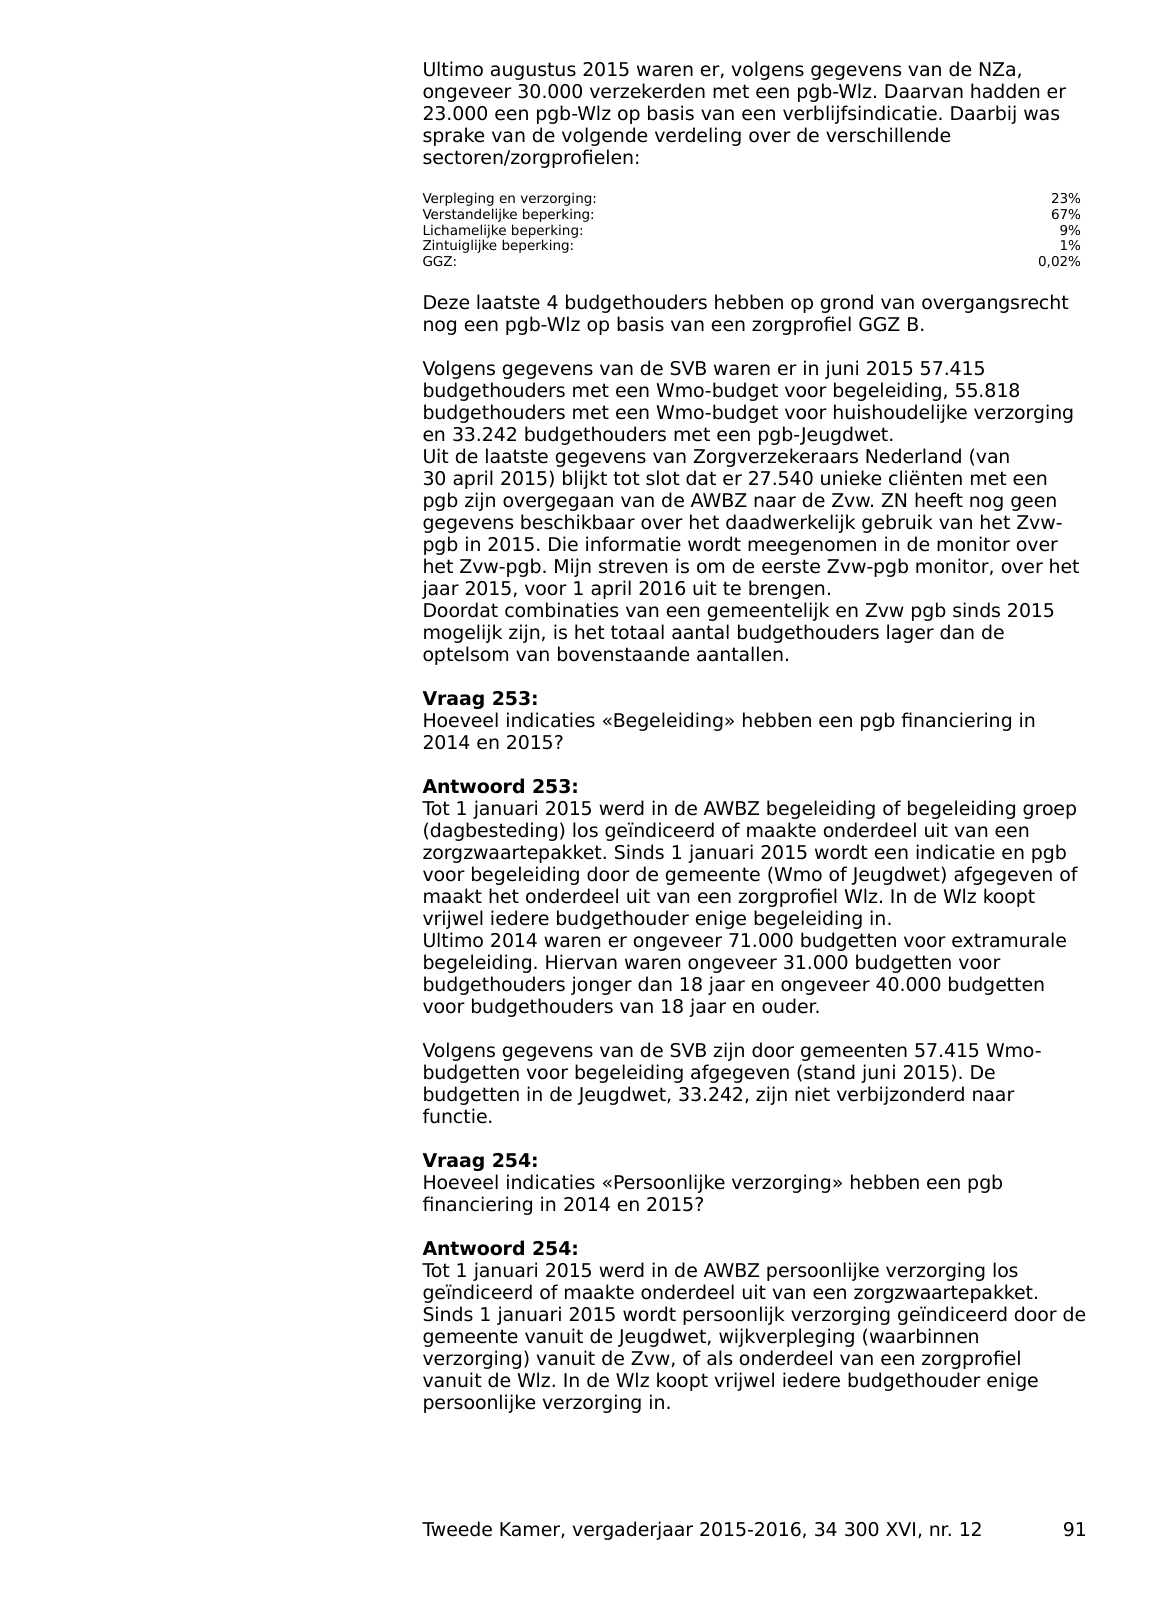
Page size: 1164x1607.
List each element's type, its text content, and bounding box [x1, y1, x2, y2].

text Tot 1 januari 2015 werd in de AWBZ persoonlijke verzorging los geïndiceerd of maakte onderdeel uit van een zorgzwaartepakket. Sinds 1 januari 2015 wordt persoonlijk verzorging geïndiceerd door de gemeente vanuit de Jeugdwet, wijkverpleging (waarbinnen verzorging) vanuit de Zvw, of als onderdeel van een zorgprofiel vanuit de Wlz. In de Wlz koopt vrijwel iedere budgethouder enige persoonlijke verzorging in. [422, 1260, 1087, 1414]
text Antwoord 254: [422, 1238, 1087, 1260]
table_cell 9% [754, 222, 1087, 238]
table_cell 1% [754, 238, 1087, 254]
text Volgens gegevens van de SVB waren er in juni 2015 57.415 budgethouders met een Wmo-budget voor begeleiding, 55.818 budgethouders met een Wmo-budget voor huishoudelijke verzorging en 33.242 budgethouders met een pgb-Jeugdwet. [422, 358, 1087, 446]
text Hoeveel indicaties «Begeleiding» hebben een pgb financiering in 2014 en 2015? [422, 710, 1087, 754]
text Volgens gegevens van de SVB zijn door gemeenten 57.415 Wmo-budgetten voor begeleiding afgegeven (stand juni 2015). De budgetten in de Jeugdwet, 33.242, zijn niet verbijzonderd naar functie. [422, 1040, 1087, 1128]
text Doordat combinaties van een gemeentelijk en Zvw pgb sinds 2015 mogelijk zijn, is het totaal aantal budgethouders lager dan de optelsom van bovenstaande aantallen. [422, 599, 1087, 666]
table_cell 0,02% [754, 254, 1087, 269]
table_cell GGZ: [422, 254, 754, 269]
table_cell Verstandelijke beperking: [422, 207, 754, 222]
text Ultimo 2014 waren er ongeveer 71.000 budgetten voor extramurale begeleiding. Hiervan waren ongeveer 31.000 budgetten voor budgethouders jonger dan 18 jaar en ongeveer 40.000 budgetten voor budgethouders van 18 jaar en ouder. [422, 930, 1087, 1018]
table_cell Zintuiglijke beperking: [422, 238, 754, 254]
text Vraag 253: [422, 688, 1087, 710]
text Ultimo augustus 2015 waren er, volgens gegevens van de NZa, ongeveer 30.000 verzekerden met een pgb-Wlz. Daarvan hadden er 23.000 een pgb-Wlz op basis van een verblijfsindicatie. Daarbij was sprake van de volgende verdeling over de verschillende sectoren/zorgprofielen: [422, 59, 1087, 169]
text Tot 1 januari 2015 werd in de AWBZ begeleiding of begeleiding groep (dagbesteding) los geïndiceerd of maakte onderdeel uit van een zorgzwaartepakket. Sinds 1 januari 2015 wordt een indicatie en pgb voor begeleiding door de gemeente (Wmo of Jeugdwet) afgegeven of maakt het onderdeel uit van een zorgprofiel Wlz. In de Wlz koopt vrijwel iedere budgethouder enige begeleiding in. [422, 798, 1087, 930]
table_header 23% [754, 191, 1087, 207]
table_cell Lichamelijke beperking: [422, 222, 754, 238]
text Deze laatste 4 budgethouders hebben op grond van overgangsrecht nog een pgb-Wlz op basis van een zorgprofiel GGZ B. [422, 292, 1087, 336]
text Antwoord 253: [422, 776, 1087, 798]
table_cell 67% [754, 207, 1087, 222]
table_header Verpleging en verzorging: [422, 191, 754, 207]
text Uit de laatste gegevens van Zorgverzekeraars Nederland (van 30 april 2015) blijkt tot slot dat er 27.540 unieke cliënten met een pgb zijn overgegaan van de AWBZ naar de Zvw. ZN heeft nog geen gegevens beschikbaar over het daadwerkelijk gebruik van het Zvw-pgb in 2015. Die informatie wordt meegenomen in de monitor over het Zvw-pgb. Mijn streven is om de eerste Zvw-pgb monitor, over het jaar 2015, voor 1 april 2016 uit te brengen. [422, 446, 1087, 599]
text Hoeveel indicaties «Persoonlijke verzorging» hebben een pgb financiering in 2014 en 2015? [422, 1172, 1087, 1216]
text Vraag 254: [422, 1150, 1087, 1172]
